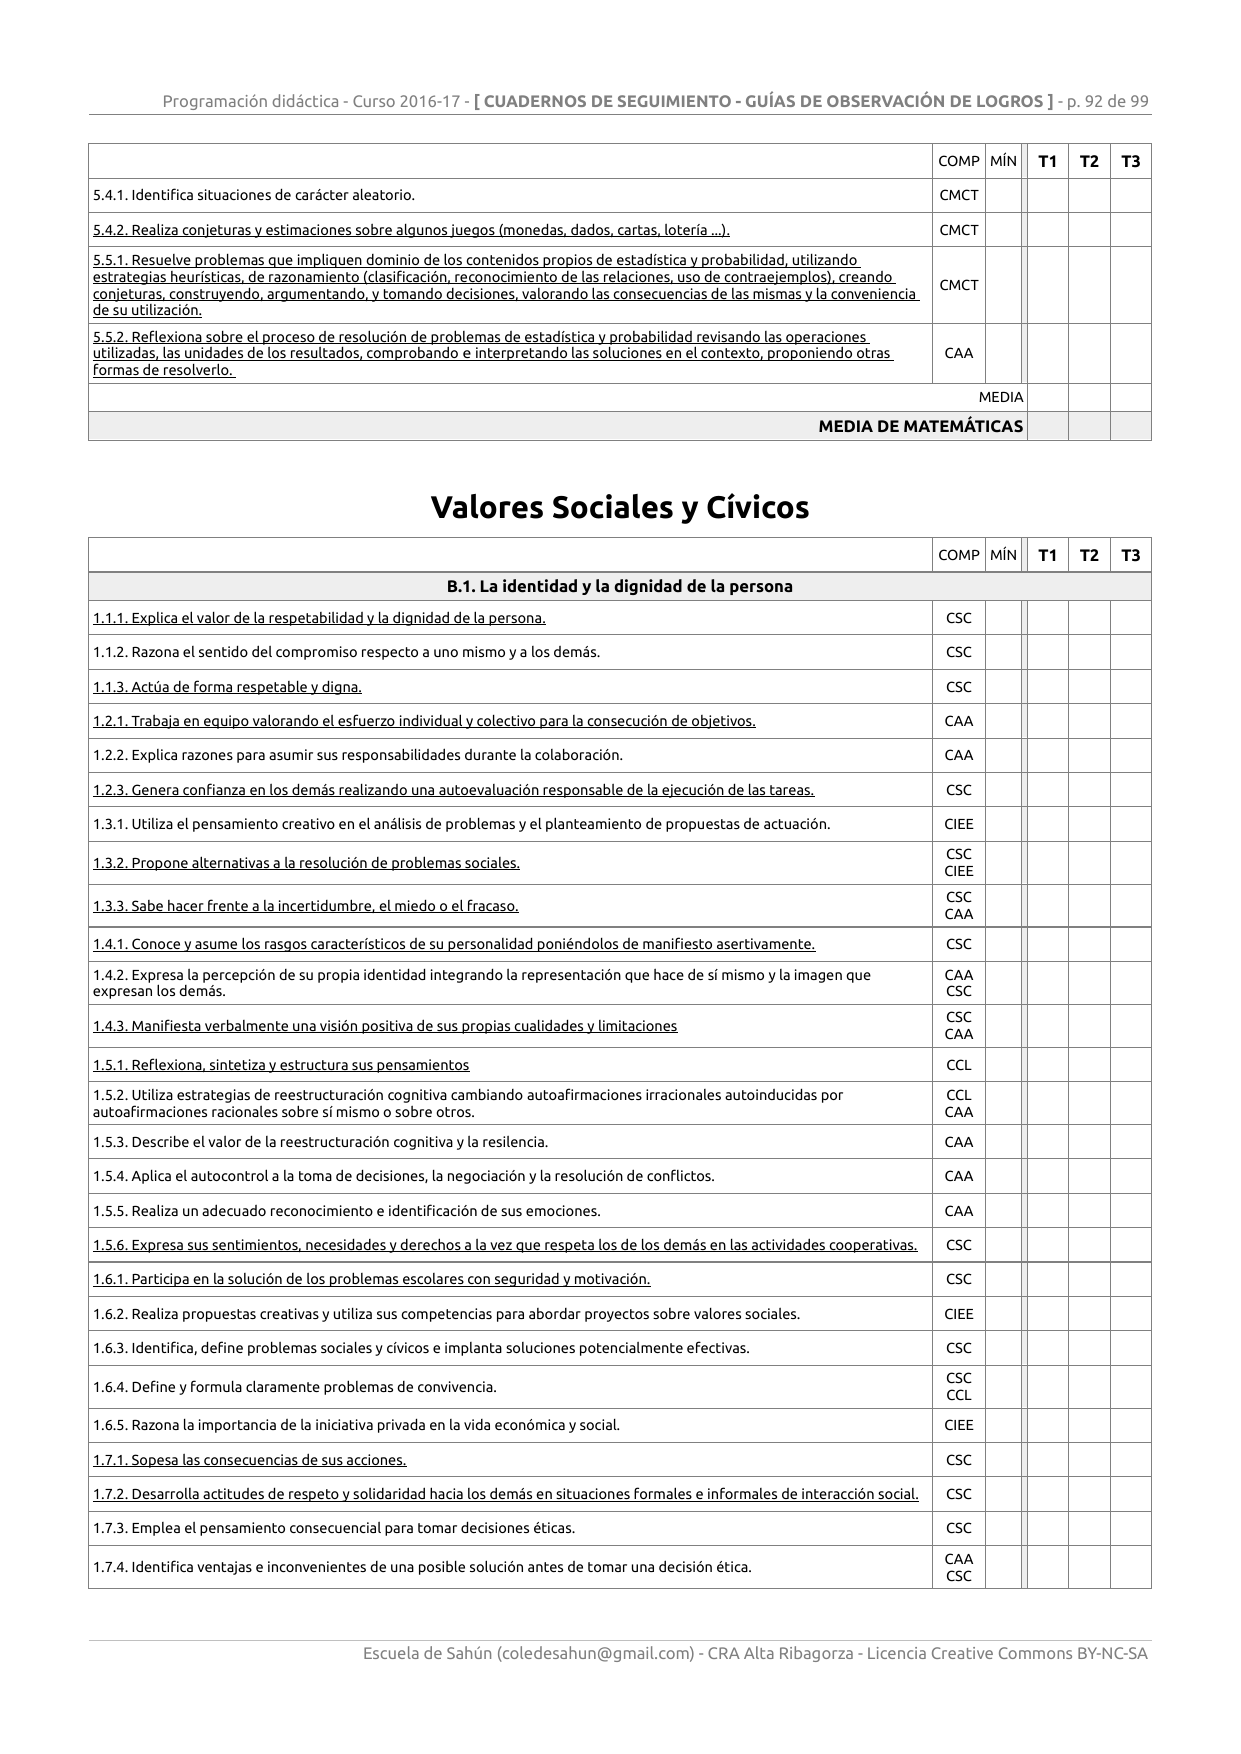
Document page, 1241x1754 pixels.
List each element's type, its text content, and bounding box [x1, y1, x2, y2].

table_cell [986, 1125, 1021, 1158]
table_cell [1028, 324, 1068, 382]
table_cell [1111, 247, 1151, 323]
table_cell [1111, 1331, 1151, 1364]
table_cell [1111, 670, 1151, 703]
table_cell 1.5.3. Describe el valor de la reestructuración cognitiva y la resilencia. [89, 1125, 932, 1158]
table_cell 1.3.1. Utiliza el pensamiento creativo en el análisis de problemas y el planteamiento de propuestas de actuación. [89, 807, 932, 841]
table_cell [986, 324, 1021, 382]
table_header [1022, 538, 1027, 571]
table_cell [1028, 962, 1068, 1004]
table_cell [1111, 213, 1151, 246]
table_cell [1111, 739, 1151, 772]
table_cell CIEE [933, 1409, 985, 1442]
table_cell [1069, 1194, 1110, 1227]
table_cell CAA [933, 704, 985, 737]
table_cell [1028, 1048, 1068, 1081]
table_cell 1.5.6. Expresa sus sentimientos, necesidades y derechos a la vez que respeta los de los demás en las actividades cooperativas. [89, 1228, 932, 1261]
table_cell [1111, 179, 1151, 212]
table_cell [986, 1194, 1021, 1227]
table_cell CAA [933, 1159, 985, 1193]
table_cell [1069, 601, 1110, 634]
table_cell MEDIA DE MATEMÁTICAS [89, 412, 1027, 439]
table_cell [1069, 739, 1110, 772]
table_cell 1.1.2. Razona el sentido del compromiso respecto a uno mismo y a los demás. [89, 635, 932, 669]
table_cell [1022, 670, 1027, 703]
table_cell [1069, 842, 1110, 883]
table_cell CSC [933, 635, 985, 669]
table_cell [1069, 1048, 1110, 1081]
table_cell [1028, 247, 1068, 323]
table_cell [1028, 1512, 1068, 1545]
table_cell CSC [933, 670, 985, 703]
table_cell [1022, 1005, 1027, 1047]
table_cell [1022, 1477, 1027, 1511]
table_cell [986, 1512, 1021, 1545]
table_cell CAA CSC [933, 1546, 985, 1588]
table_cell [1069, 807, 1110, 841]
table_cell [1069, 1005, 1110, 1047]
table_header MÍN [986, 144, 1021, 177]
table_cell [1028, 739, 1068, 772]
table_cell [986, 1005, 1021, 1047]
table_cell [1022, 1546, 1027, 1588]
table_cell [986, 807, 1021, 841]
table_cell CCL [933, 1048, 985, 1081]
table_cell [1022, 1082, 1027, 1124]
table_cell [1022, 1331, 1027, 1364]
table_cell [1028, 1005, 1068, 1047]
table_cell B.1. La identidad y la dignidad de la persona [89, 573, 1151, 600]
table_cell [1028, 1228, 1068, 1261]
table_cell MEDIA [89, 384, 1027, 411]
table_cell [1028, 704, 1068, 737]
table_cell [1111, 704, 1151, 737]
table_cell [1022, 928, 1027, 961]
table_cell [1028, 1443, 1068, 1476]
table_cell [1028, 1546, 1068, 1588]
table_cell [986, 213, 1021, 246]
table_cell 1.7.4. Identifica ventajas e inconvenientes de una posible solución antes de tomar una decisión ética. [89, 1546, 932, 1588]
table_cell [1022, 635, 1027, 669]
table_cell [986, 1331, 1021, 1364]
table_cell [1028, 1331, 1068, 1364]
table_cell [1069, 773, 1110, 806]
table_cell [1111, 412, 1151, 439]
table_cell [1022, 1512, 1027, 1545]
table_cell [1069, 179, 1110, 212]
table_cell [1022, 1228, 1027, 1261]
table_cell [1022, 324, 1027, 382]
table_cell [1069, 928, 1110, 961]
table_cell [986, 1409, 1021, 1442]
table_cell [1028, 635, 1068, 669]
table_cell CSC [933, 1477, 985, 1511]
table_cell 1.4.3. Manifiesta verbalmente una visión positiva de sus propias cualidades y limitaciones [89, 1005, 932, 1047]
table_cell [1111, 885, 1151, 926]
table_cell [1111, 928, 1151, 961]
table_cell [1022, 739, 1027, 772]
table_cell [1111, 635, 1151, 669]
table_cell [986, 1443, 1021, 1476]
table_cell CSC [933, 928, 985, 961]
table_cell [1069, 1477, 1110, 1511]
table_cell 1.7.1. Sopesa las consecuencias de sus acciones. [89, 1443, 932, 1476]
table_cell [1069, 1159, 1110, 1193]
table_cell [1111, 1048, 1151, 1081]
table_cell [986, 601, 1021, 634]
table_cell CSC [933, 1263, 985, 1296]
table_cell [1028, 1366, 1068, 1407]
table_cell CSC CCL [933, 1366, 985, 1407]
table_cell 1.3.2. Propone alternativas a la resolución de problemas sociales. [89, 842, 932, 883]
table_cell CSC CIEE [933, 842, 985, 883]
table_cell [1111, 1546, 1151, 1588]
table_cell [1111, 1159, 1151, 1193]
table_cell CSC CAA [933, 1005, 985, 1047]
table_cell [986, 1366, 1021, 1407]
table_cell [986, 704, 1021, 737]
table_cell [1069, 1546, 1110, 1588]
table_cell 1.5.4. Aplica el autocontrol a la toma de decisiones, la negociación y la resolución de conflictos. [89, 1159, 932, 1193]
table_cell [1028, 773, 1068, 806]
table_cell [1028, 670, 1068, 703]
table_cell [1022, 807, 1027, 841]
table_cell 1.1.1. Explica el valor de la respetabilidad y la dignidad de la persona. [89, 601, 932, 634]
table_cell [1069, 635, 1110, 669]
table_cell [1111, 384, 1151, 411]
table_cell [1069, 670, 1110, 703]
table_cell [1111, 1005, 1151, 1047]
table_cell [986, 773, 1021, 806]
table_header T1 [1028, 538, 1068, 571]
table_cell CSC [933, 1228, 985, 1261]
table_cell [1022, 1263, 1027, 1296]
table_header COMP [933, 538, 985, 571]
table_cell [1069, 1125, 1110, 1158]
table_cell [986, 1228, 1021, 1261]
table_cell CMCT [933, 247, 985, 323]
table_cell [1111, 1443, 1151, 1476]
table_cell CAA [933, 1194, 985, 1227]
table_header [1022, 144, 1027, 177]
table_cell [1069, 1082, 1110, 1124]
table_cell CMCT [933, 179, 985, 212]
table_cell [1028, 1409, 1068, 1442]
table_cell CAA [933, 1125, 985, 1158]
table_cell [1111, 1194, 1151, 1227]
table_cell CIEE [933, 807, 985, 841]
table_cell [1022, 773, 1027, 806]
table_cell [986, 842, 1021, 883]
table_cell [1069, 1512, 1110, 1545]
table_cell CMCT [933, 213, 985, 246]
table_cell [1069, 1409, 1110, 1442]
table_cell [1022, 1297, 1027, 1330]
table_cell [1069, 704, 1110, 737]
table_cell [1028, 601, 1068, 634]
table_cell [1111, 807, 1151, 841]
table_cell 1.2.1. Trabaja en equipo valorando el esfuerzo individual y colectivo para la consecución de objetivos. [89, 704, 932, 737]
table_cell [1111, 1366, 1151, 1407]
table_header MÍN [986, 538, 1021, 571]
table_cell [1069, 1297, 1110, 1330]
table_cell [986, 1546, 1021, 1588]
table_cell CSC [933, 1443, 985, 1476]
subtitle Valores Sociales y Cívicos [88, 489, 1152, 524]
table_cell CSC CAA [933, 885, 985, 926]
table_cell 1.2.3. Genera confianza en los demás realizando una autoevaluación responsable de la ejecución de las tareas. [89, 773, 932, 806]
table_cell [1022, 885, 1027, 926]
table_cell [1028, 1297, 1068, 1330]
table_cell [1028, 412, 1068, 439]
table_cell 1.5.5. Realiza un adecuado reconocimiento e identificación de sus emociones. [89, 1194, 932, 1227]
table_cell [1022, 1194, 1027, 1227]
table_cell 1.5.2. Utiliza estrategias de reestructuración cognitiva cambiando autoafirmaciones irracionales autoinducidas por autoafirmaciones racionales sobre sí mismo o sobre otros. [89, 1082, 932, 1124]
table_cell [1028, 1477, 1068, 1511]
table_cell CAA [933, 739, 985, 772]
table_cell [1028, 807, 1068, 841]
table_cell [986, 1082, 1021, 1124]
table_cell [986, 1297, 1021, 1330]
table_header T3 [1111, 538, 1151, 571]
table_cell 5.5.1. Resuelve problemas que impliquen dominio de los contenidos propios de estadística y probabilidad, utilizando estrategias heurísticas, de razonamiento (clasificación, reconocimiento de las relaciones, uso de contraejemplos), creando conjeturas, construyendo, argumentando, y tomando decisiones, valorando las consecuencias de las mismas y la conveniencia de su utilización. [89, 247, 932, 323]
table_cell [1022, 1443, 1027, 1476]
table_cell 5.4.2. Realiza conjeturas y estimaciones sobre algunos juegos (monedas, dados, cartas, lotería ...). [89, 213, 932, 246]
table_cell [986, 1159, 1021, 1193]
table_cell [1028, 1082, 1068, 1124]
table_header T2 [1069, 538, 1110, 571]
table_cell [1069, 412, 1110, 439]
table_cell [986, 1048, 1021, 1081]
table_cell [1111, 842, 1151, 883]
table_header [89, 538, 932, 571]
table_cell 1.5.1. Reflexiona, sintetiza y estructura sus pensamientos [89, 1048, 932, 1081]
table_cell [1022, 1125, 1027, 1158]
table_cell [1022, 213, 1027, 246]
table_cell 1.6.1. Participa en la solución de los problemas escolares con seguridad y motivación. [89, 1263, 932, 1296]
table_cell [1022, 842, 1027, 883]
table_cell 5.4.1. Identifica situaciones de carácter aleatorio. [89, 179, 932, 212]
table_cell CSC [933, 1512, 985, 1545]
table_cell [1111, 1409, 1151, 1442]
table_cell [1111, 1125, 1151, 1158]
table_header T1 [1028, 144, 1068, 177]
table_cell 1.1.3. Actúa de forma respetable y digna. [89, 670, 932, 703]
table_cell [986, 670, 1021, 703]
table_cell [1022, 962, 1027, 1004]
table_cell 1.7.3. Emplea el pensamiento consecuencial para tomar decisiones éticas. [89, 1512, 932, 1545]
table_cell [1069, 885, 1110, 926]
table_cell [1111, 1082, 1151, 1124]
table_cell [986, 247, 1021, 323]
table_cell [1111, 1512, 1151, 1545]
table_cell 1.7.2. Desarrolla actitudes de respeto y solidaridad hacia los demás en situaciones formales e informales de interacción social. [89, 1477, 932, 1511]
table_cell [1111, 773, 1151, 806]
table_cell [986, 739, 1021, 772]
table_cell 1.2.2. Explica razones para asumir sus responsabilidades durante la colaboración. [89, 739, 932, 772]
table_cell [1028, 842, 1068, 883]
table_cell [1028, 1125, 1068, 1158]
table_cell [1022, 1048, 1027, 1081]
table_cell [1028, 213, 1068, 246]
table_cell 5.5.2. Reflexiona sobre el proceso de resolución de problemas de estadística y probabilidad revisando las operaciones utilizadas, las unidades de los resultados, comprobando e interpretando las soluciones en el contexto, proponiendo otras formas de resolverlo. [89, 324, 932, 382]
table_cell [1028, 1159, 1068, 1193]
table_header T2 [1069, 144, 1110, 177]
table_cell [1111, 962, 1151, 1004]
table_cell CAA [933, 324, 985, 382]
table_cell [1022, 1366, 1027, 1407]
table_cell [1069, 1366, 1110, 1407]
table_cell [1022, 247, 1027, 323]
table_cell 1.6.5. Razona la importancia de la iniciativa privada en la vida económica y social. [89, 1409, 932, 1442]
table_cell [1028, 179, 1068, 212]
table_cell [1022, 601, 1027, 634]
table_cell [1111, 601, 1151, 634]
table_cell 1.4.1. Conoce y asume los rasgos característicos de su personalidad poniéndolos de manifiesto asertivamente. [89, 928, 932, 961]
table_cell [986, 635, 1021, 669]
table_cell [1111, 324, 1151, 382]
table_cell CSC [933, 601, 985, 634]
table_cell [1022, 1159, 1027, 1193]
table_cell [1022, 704, 1027, 737]
table_cell [1028, 885, 1068, 926]
table_cell [1028, 1263, 1068, 1296]
table_header T3 [1111, 144, 1151, 177]
table_cell [986, 1477, 1021, 1511]
table_cell [986, 179, 1021, 212]
table_cell [1069, 384, 1110, 411]
table_cell [986, 1263, 1021, 1296]
table_cell [1069, 1228, 1110, 1261]
table_cell 1.3.3. Sabe hacer frente a la incertidumbre, el miedo o el fracaso. [89, 885, 932, 926]
table_cell CIEE [933, 1297, 985, 1330]
table_cell [986, 885, 1021, 926]
table_cell 1.6.2. Realiza propuestas creativas y utiliza sus competencias para abordar proyectos sobre valores sociales. [89, 1297, 932, 1330]
table_cell CSC [933, 1331, 985, 1364]
table_cell CCL CAA [933, 1082, 985, 1124]
table_cell [1069, 962, 1110, 1004]
table_cell [1069, 1263, 1110, 1296]
table_cell [1022, 179, 1027, 212]
table_cell CAA CSC [933, 962, 985, 1004]
table_cell 1.6.3. Identifica, define problemas sociales y cívicos e implanta soluciones potencialmente efectivas. [89, 1331, 932, 1364]
table_cell [1028, 384, 1068, 411]
table_header COMP [933, 144, 985, 177]
table_cell [1069, 213, 1110, 246]
table_cell CSC [933, 773, 985, 806]
table_cell [1069, 1331, 1110, 1364]
table_cell [1111, 1477, 1151, 1511]
table_cell [1111, 1297, 1151, 1330]
table_cell [1111, 1263, 1151, 1296]
table_cell 1.6.4. Define y formula claramente problemas de convivencia. [89, 1366, 932, 1407]
table_cell [1069, 247, 1110, 323]
table_cell [1069, 324, 1110, 382]
table_cell [986, 962, 1021, 1004]
table_header [89, 144, 932, 177]
table_cell [1111, 1228, 1151, 1261]
table_cell [986, 928, 1021, 961]
table_cell 1.4.2. Expresa la percepción de su propia identidad integrando la representación que hace de sí mismo y la imagen que expresan los demás. [89, 962, 932, 1004]
table_cell [1028, 1194, 1068, 1227]
table_cell [1028, 928, 1068, 961]
table_cell [1022, 1409, 1027, 1442]
table_cell [1069, 1443, 1110, 1476]
